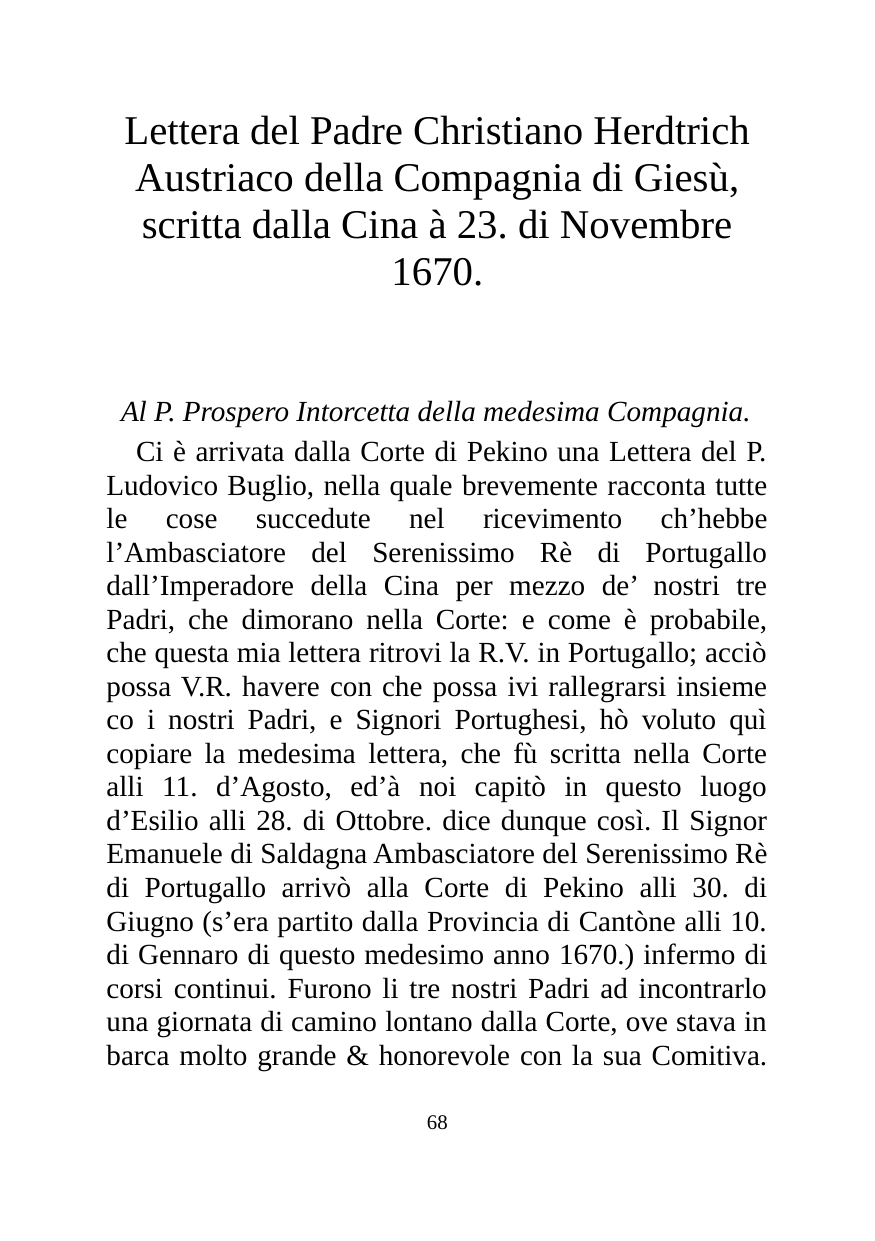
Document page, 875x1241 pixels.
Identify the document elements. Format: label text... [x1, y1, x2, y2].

subtitle Lettera del Padre Christiano Herdtrich Austriaco della Compagnia di Giesù, scritta dalla Cina à 23. di Novembre 1670. [106, 106, 768, 294]
text Al P. Prospero Intorcetta della medesima Compagnia. [106, 394, 768, 428]
text Ci è arrivata dalla Corte di Pekino una Lettera del P. Ludovico Buglio, nella quale brevemente racconta tutte le cose succedute nel ricevimento ch’hebbe l’Ambasciatore del Serenissimo Rè di Portugallo dall’Imperadore della Cina per mezzo de’ nostri tre Padri, che dimorano nella Corte: e come è probabile, che questa mia lettera ritrovi la R.V. in Portugallo; acciò possa V.R. havere con che possa ivi rallegrarsi insieme co i nostri Padri, e Signori Portughesi, hò voluto quì copiare la medesima lettera, che fù scritta nella Corte alli 11. d’Agosto, ed’à noi capitò in questo luogo d’Esilio alli 28. di Ottobre. dice dunque così. Il Signor Emanuele di Saldagna Ambasciatore del Serenissimo Rè di Portugallo arrivò alla Corte di Pekino alli 30. di Giugno (s’era partito dalla Provincia di Cantòne alli 10. di Gennaro di questo medesimo anno 1670.) infermo di corsi continui. Furono li tre nostri Padri ad incontrarlo una giornata di camino lontano dalla Corte, ove stava in barca molto grande & honorevole con la sua Comitiva. [106, 434, 768, 1071]
